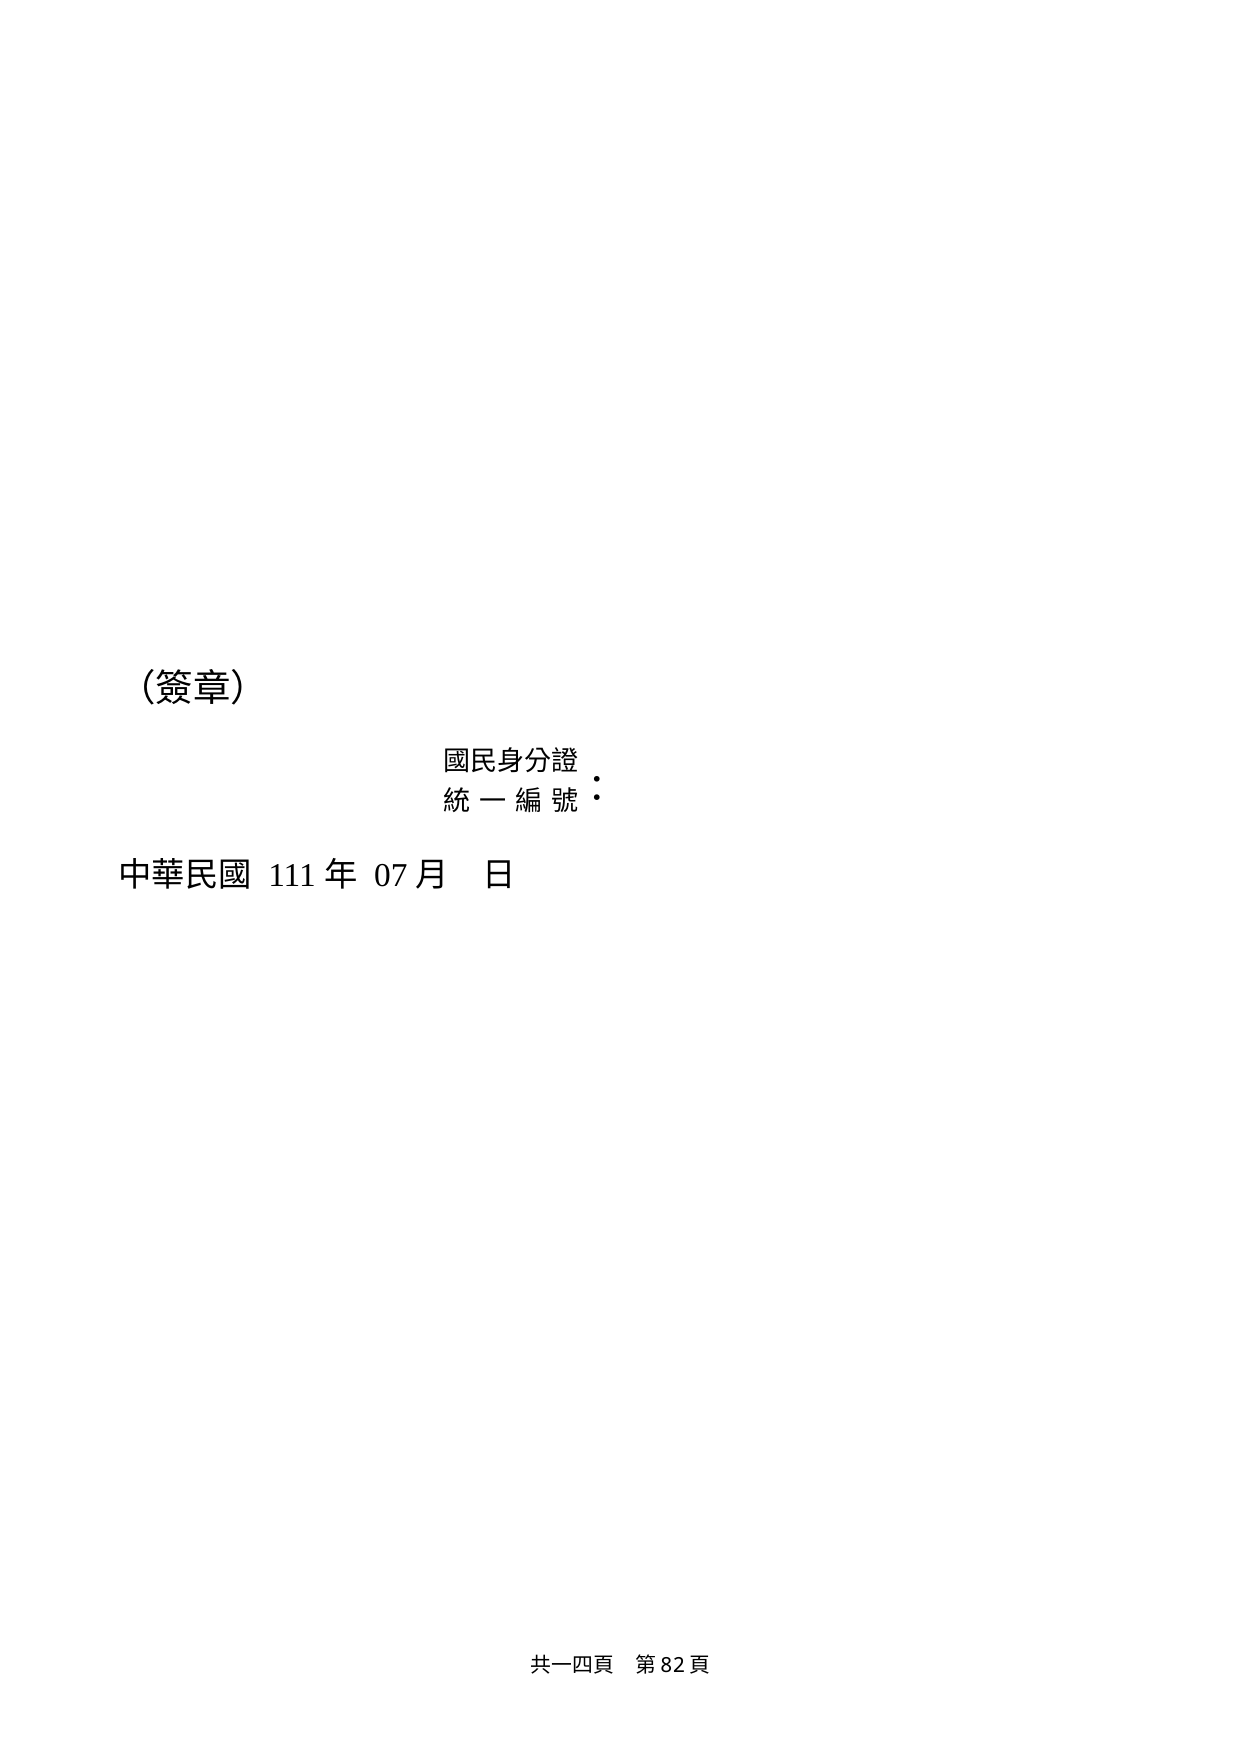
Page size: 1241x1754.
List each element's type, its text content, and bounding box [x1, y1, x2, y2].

text 中華民國 111 年 07 月 日 [118, 831, 1122, 893]
text 國民身分證統一編號： [118, 706, 1122, 831]
text （簽章） [118, 643, 1122, 706]
